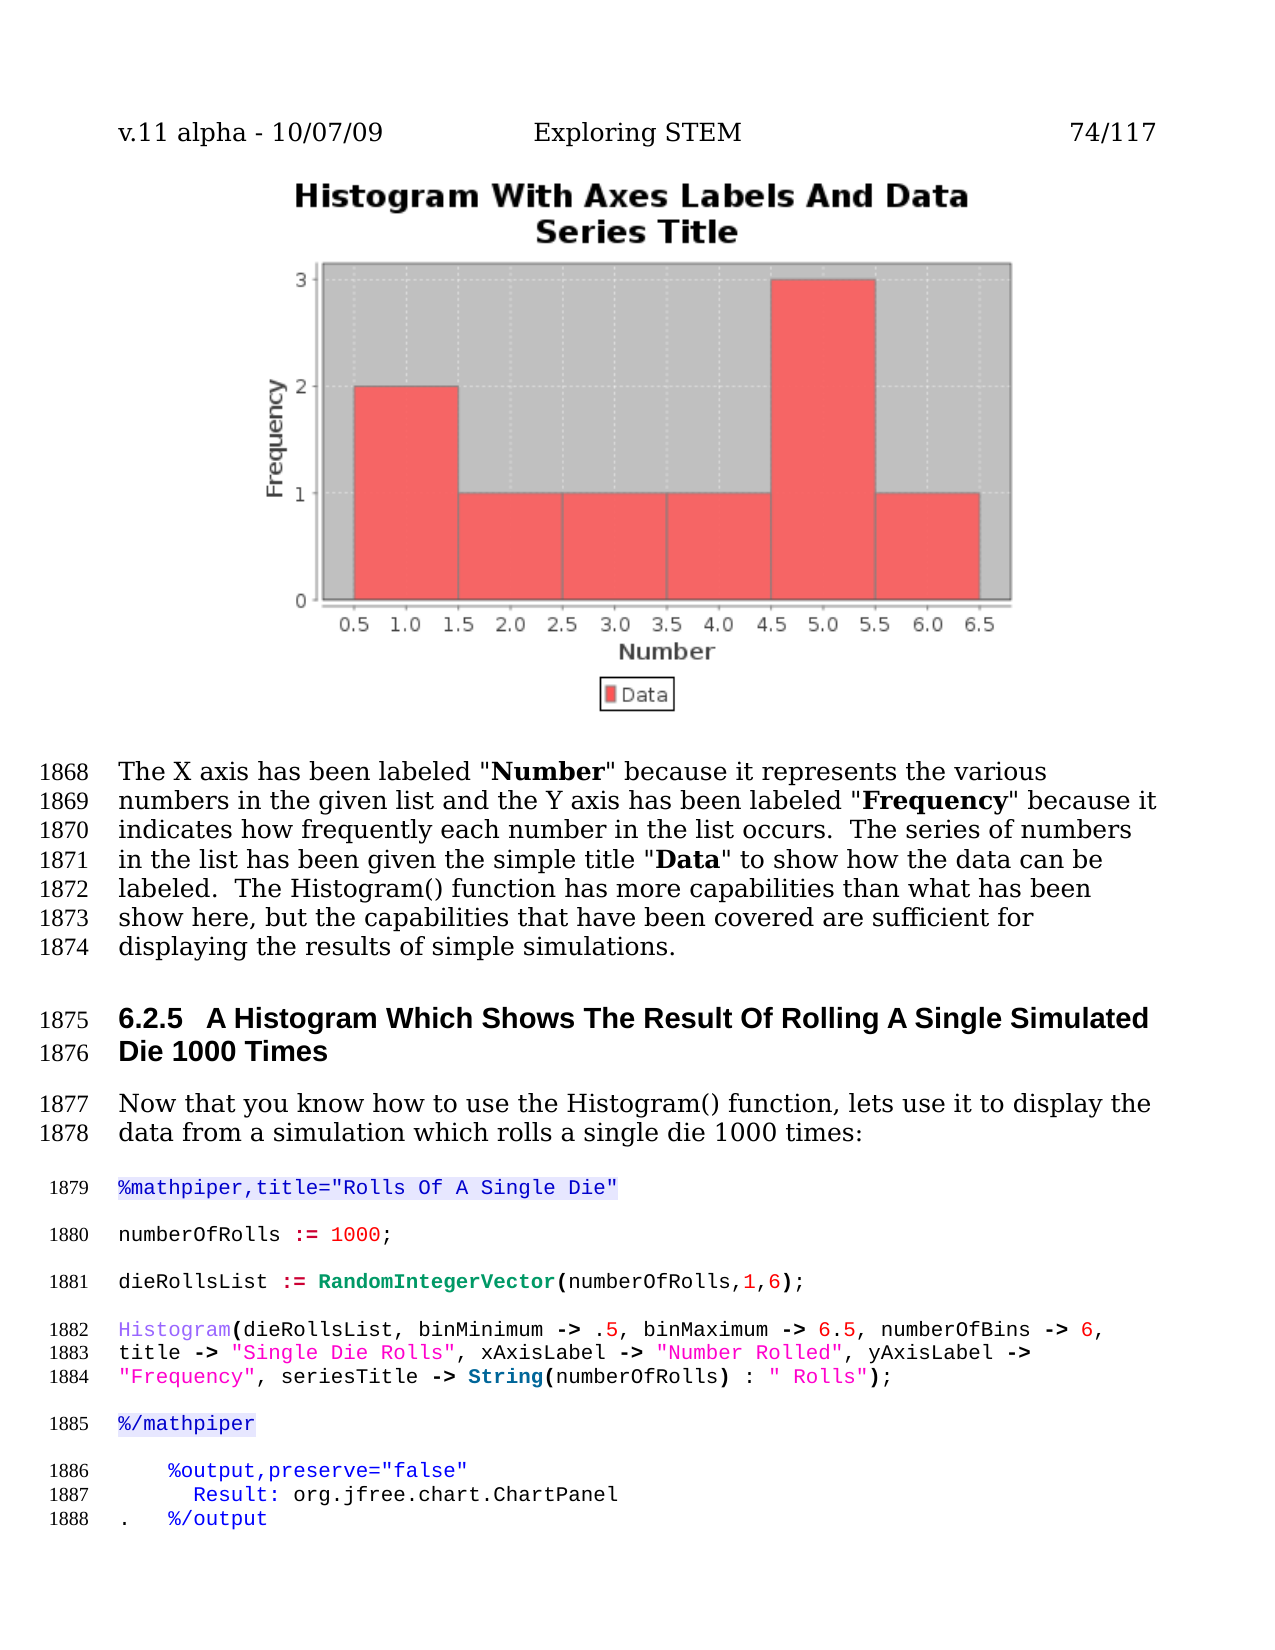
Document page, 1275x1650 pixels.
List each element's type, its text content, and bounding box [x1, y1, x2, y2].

text Result: org.jfree.chart.ChartPanel [118, 1484, 1157, 1508]
subtitle A Histogram Which Shows The Result Of Rolling A Single Simulated Die 1000 Times [118, 1001, 1157, 1068]
text Now that you know how to use the Histogram() function, lets use it to display the data from a simulation which rolls a single die 1000 times: [118, 1089, 1157, 1147]
text %output,preserve="false" [118, 1461, 1157, 1484]
text Histogram(dieRollsList, binMinimum -> .5, binMaximum -> 6.5, numberOfBins -> 6, title -> "Single Die Rolls", xAxisLabel -> "Number Rolled", yAxisLabel -> "Frequency", seriesTitle -> String(numberOfRolls) : " Rolls"); [118, 1319, 1157, 1389]
text numberOfRolls := 1000; [118, 1224, 1157, 1248]
text %mathpiper,title="Rolls Of A Single Die" [118, 1177, 1157, 1200]
text %/mathpiper [118, 1413, 1157, 1437]
text dieRollsList := RandomIntegerVector(numberOfRolls,1,6); [118, 1271, 1157, 1295]
text The X axis has been labeled "Number" because it represents the various numbers in the given list and the Y axis has been labeled "Frequency" because it indicates how frequently each number in the list occurs. The series of numbers in the list has been given the simple title "Data" to show how the data can be labeled. The Histogram() function has more capabilities than what has been show here, but the capabilities that have been covered are sufficient for displaying the results of simple simulations. [118, 757, 1157, 962]
text . %/output [118, 1508, 1157, 1531]
picture [245, 176, 1030, 713]
